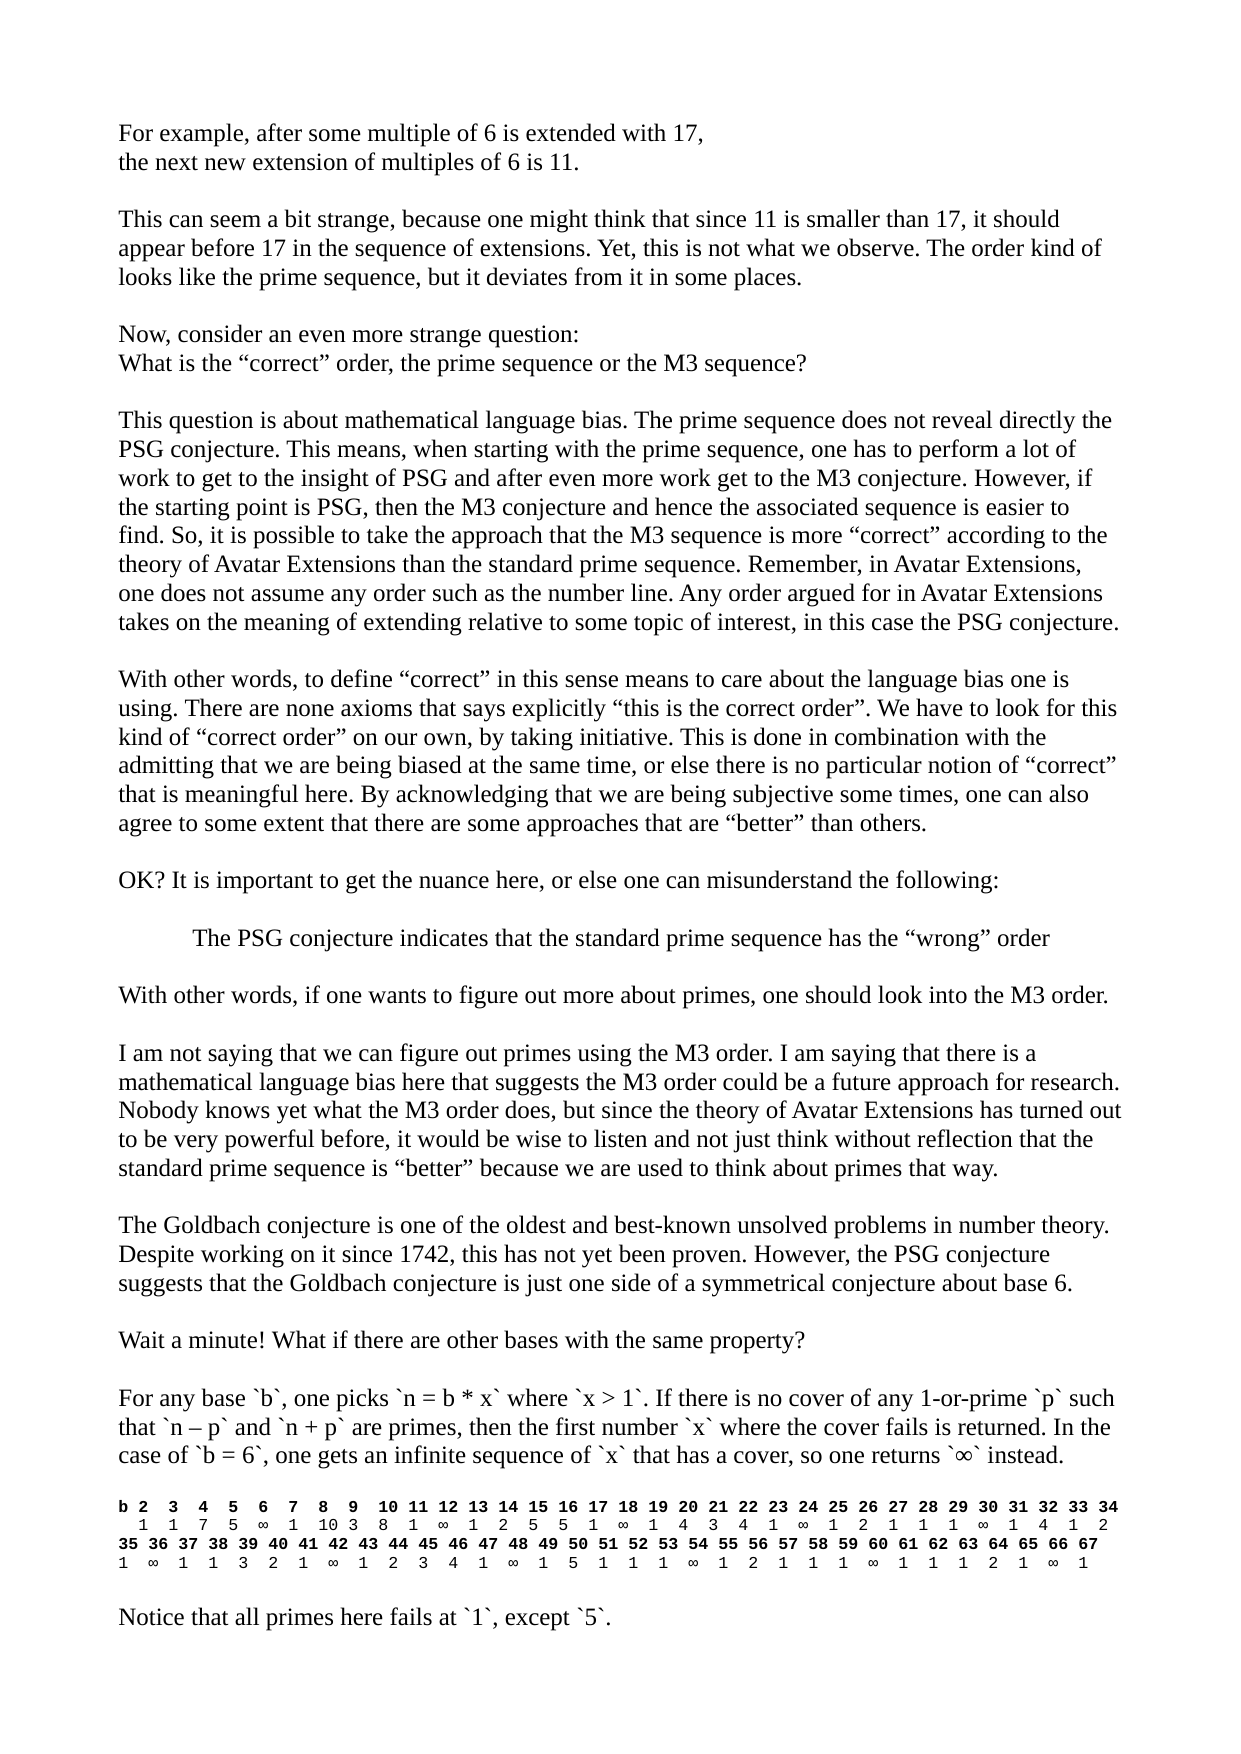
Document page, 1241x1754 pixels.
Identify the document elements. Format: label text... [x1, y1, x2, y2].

text Notice that all primes here fails at `1`, except `5`. [118, 1602, 1122, 1631]
text This question is about mathematical language bias. The prime sequence does not reveal directly the PSG conjecture. This means, when starting with the prime sequence, one has to perform a lot of work to get to the insight of PSG and after even more work get to the M3 conjecture. However, if the starting point is PSG, then the M3 conjecture and hence the associated sequence is easier to find. So, it is possible to take the approach that the M3 sequence is more “correct” according to the theory of Avatar Extensions than the standard prime sequence. Remember, in Avatar Extensions, one does not assume any order such as the number line. Any order argued for in Avatar Extensions takes on the meaning of extending relative to some topic of interest, in this case the PSG conjecture. [118, 406, 1122, 636]
text With other words, to define “correct” in this sense means to care about the language bias one is using. There are none axioms that says explicitly “this is the correct order”. We have to look for this kind of “correct order” on our own, by taking initiative. This is done in combination with the admitting that we are being biased at the same time, or else there is no particular notion of “correct” that is meaningful here. By acknowledging that we are being subjective some times, one can also agree to some extent that there are some approaches that are “better” than others. [118, 664, 1122, 837]
text I am not saying that we can figure out primes using the M3 order. I am saying that there is a mathematical language bias here that suggests the M3 order could be a future approach for research. [118, 1038, 1122, 1096]
text 1 1 7 5 ∞ 1 10 3 8 1 ∞ 1 2 5 5 1 ∞ 1 4 3 4 1 ∞ 1 2 1 1 1 ∞ 1 4 1 2 [118, 1517, 1122, 1536]
text 35 36 37 38 39 40 41 42 43 44 45 46 47 48 49 50 51 52 53 54 55 56 57 58 59 60 61 62 63 64 65 66 67 [118, 1536, 1122, 1555]
text The Goldbach conjecture is one of the oldest and best-known unsolved problems in number theory. Despite working on it since 1742, this has not yet been proven. However, the PSG conjecture suggests that the Goldbach conjecture is just one side of a symmetrical conjecture about base 6. [118, 1211, 1122, 1297]
text OK? It is important to get the nuance here, or else one can misunderstand the following: [118, 866, 1122, 894]
text For example, after some multiple of 6 is extended with 17, the next new extension of multiples of 6 is 11. [118, 118, 1122, 176]
text Nobody knows yet what the M3 order does, but since the theory of Avatar Extensions has turned out to be very powerful before, it would be wise to listen and not just think without reflection that the standard prime sequence is “better” because we are used to think about primes that way. [118, 1096, 1122, 1182]
text The PSG conjecture indicates that the standard prime sequence has the “wrong” order [118, 923, 1122, 952]
text For any base `b`, one picks `n = b * x` where `x > 1`. If there is no cover of any 1-or-prime `p` such that `n – p` and `n + p` are primes, then the first number `x` where the cover fails is returned. In the case of `b = 6`, one gets an infinite sequence of `x` that has a cover, so one returns `∞` instead. [118, 1383, 1122, 1469]
text Wait a minute! What if there are other bases with the same property? [118, 1326, 1122, 1354]
text With other words, if one wants to figure out more about primes, one should look into the M3 order. [118, 981, 1122, 1009]
text Now, consider an even more strange question: What is the “correct” order, the prime sequence or the M3 sequence? [118, 319, 1122, 377]
text 1 ∞ 1 1 3 2 1 ∞ 1 2 3 4 1 ∞ 1 5 1 1 1 ∞ 1 2 1 1 1 ∞ 1 1 1 2 1 ∞ 1 [118, 1555, 1122, 1573]
text This can seem a bit strange, because one might think that since 11 is smaller than 17, it should appear before 17 in the sequence of extensions. Yet, this is not what we observe. The order kind of looks like the prime sequence, but it deviates from it in some places. [118, 204, 1122, 291]
text b 2 3 4 5 6 7 8 9 10 11 12 13 14 15 16 17 18 19 20 21 22 23 24 25 26 27 28 29 30 31 32 33 34 [118, 1498, 1122, 1517]
